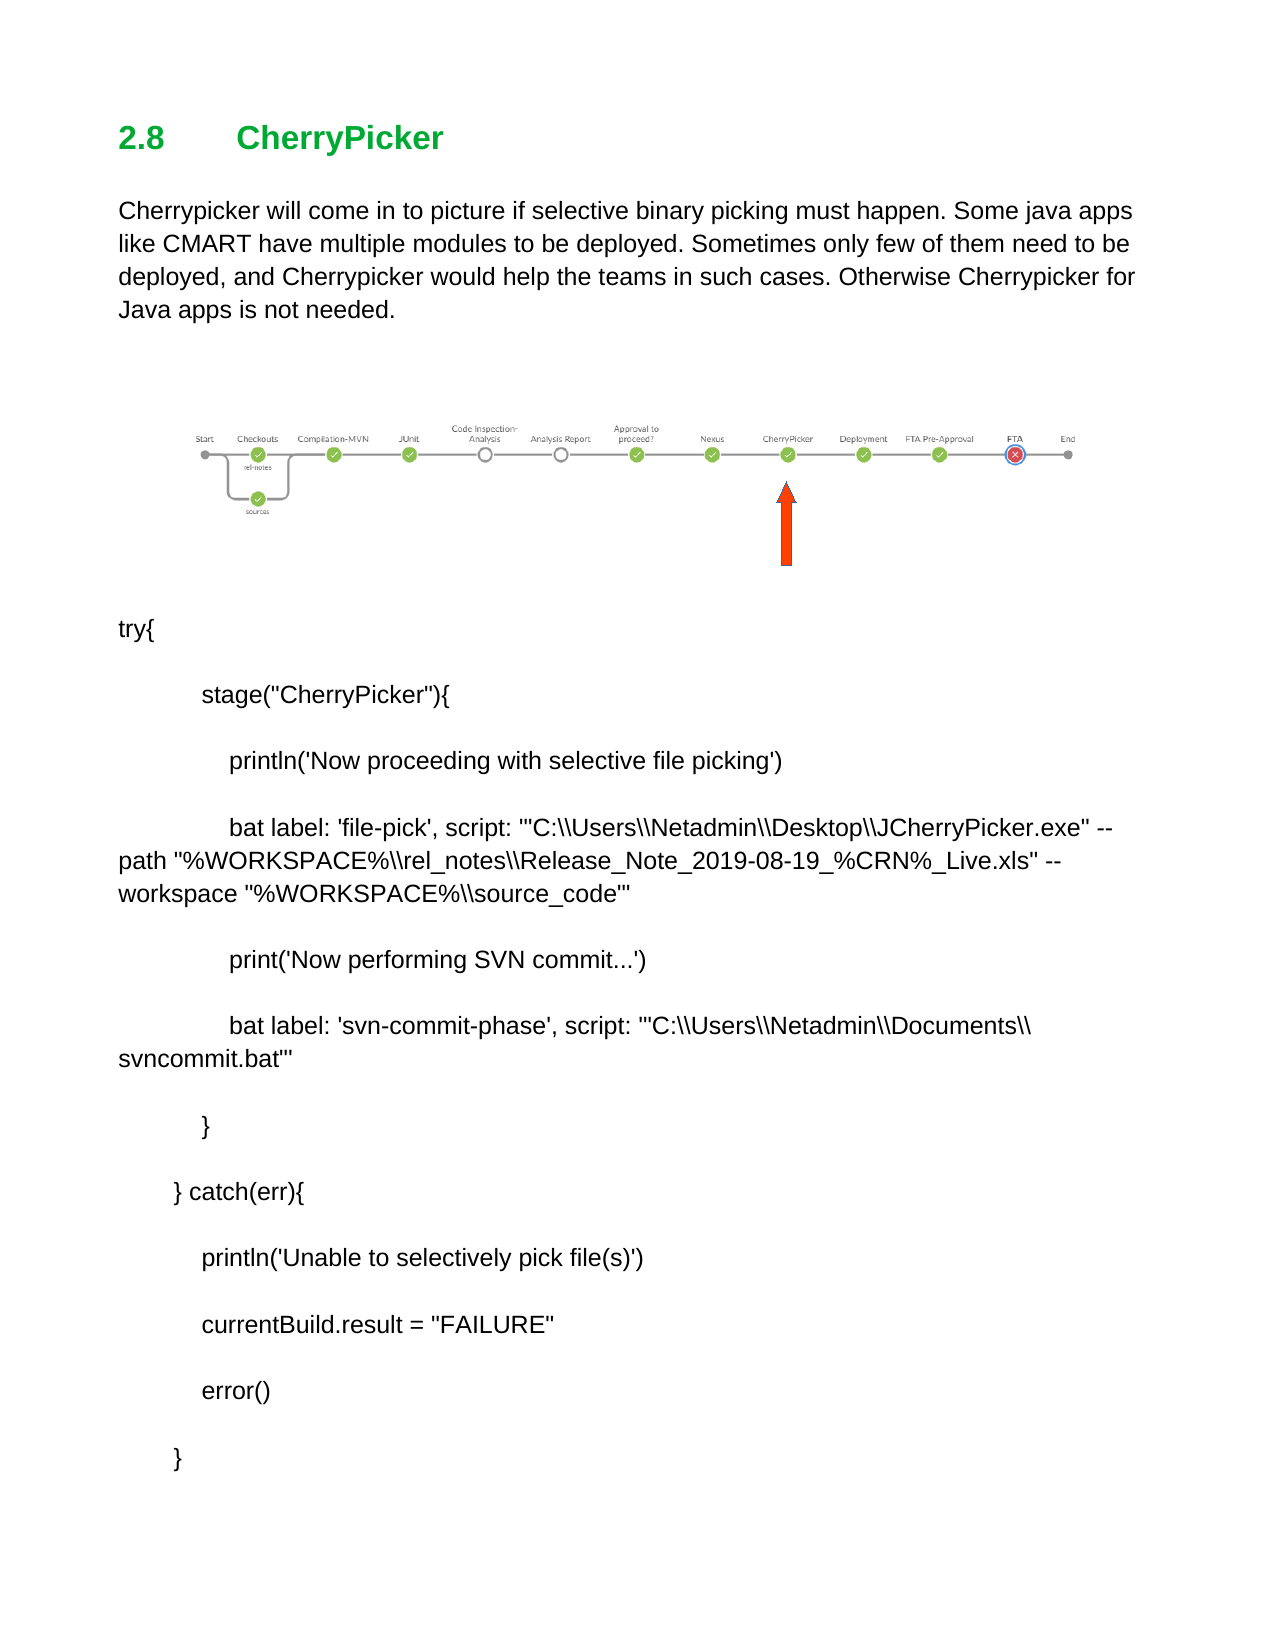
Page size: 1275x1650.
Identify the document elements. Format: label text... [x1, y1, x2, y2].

text println('Unable to selectively pick file(s)') [118, 1243, 1157, 1272]
text println('Now proceeding with selective file picking') [118, 746, 1157, 775]
text currentBuild.result = "FAILURE" [118, 1310, 1157, 1338]
text try{ [118, 613, 1157, 642]
text } catch(err){ [118, 1177, 1157, 1206]
subtitle 2.8 CherryPicker [118, 118, 1157, 157]
text } [118, 1442, 1157, 1471]
text bat label: 'svn-commit-phase', script: '"C:\\Users\\Netadmin\\Documents\\svncommit.bat"' [118, 1011, 1157, 1073]
picture [118, 406, 1157, 543]
text bat label: 'file-pick', script: '"C:\\Users\\Netadmin\\Desktop\\JCherryPicker.exe" --path "%WORKSPACE%\\rel_notes\\Release_Note_2019-08-19_%CRN%_Live.xls" --workspace "%WORKSPACE%\\source_code"' [118, 813, 1157, 907]
text stage("CherryPicker"){ [118, 680, 1157, 709]
text Cherrypicker will come in to picture if selective binary picking must happen. Some java apps like CMART have multiple modules to be deployed. Sometimes only few of them need to be deployed, and Cherrypicker would help the teams in such cases. Otherwise Cherrypicker for Java apps is not needed. [118, 196, 1157, 323]
text } [118, 1111, 1157, 1139]
text error() [118, 1376, 1157, 1405]
text print('Now performing SVN commit...') [118, 945, 1157, 974]
